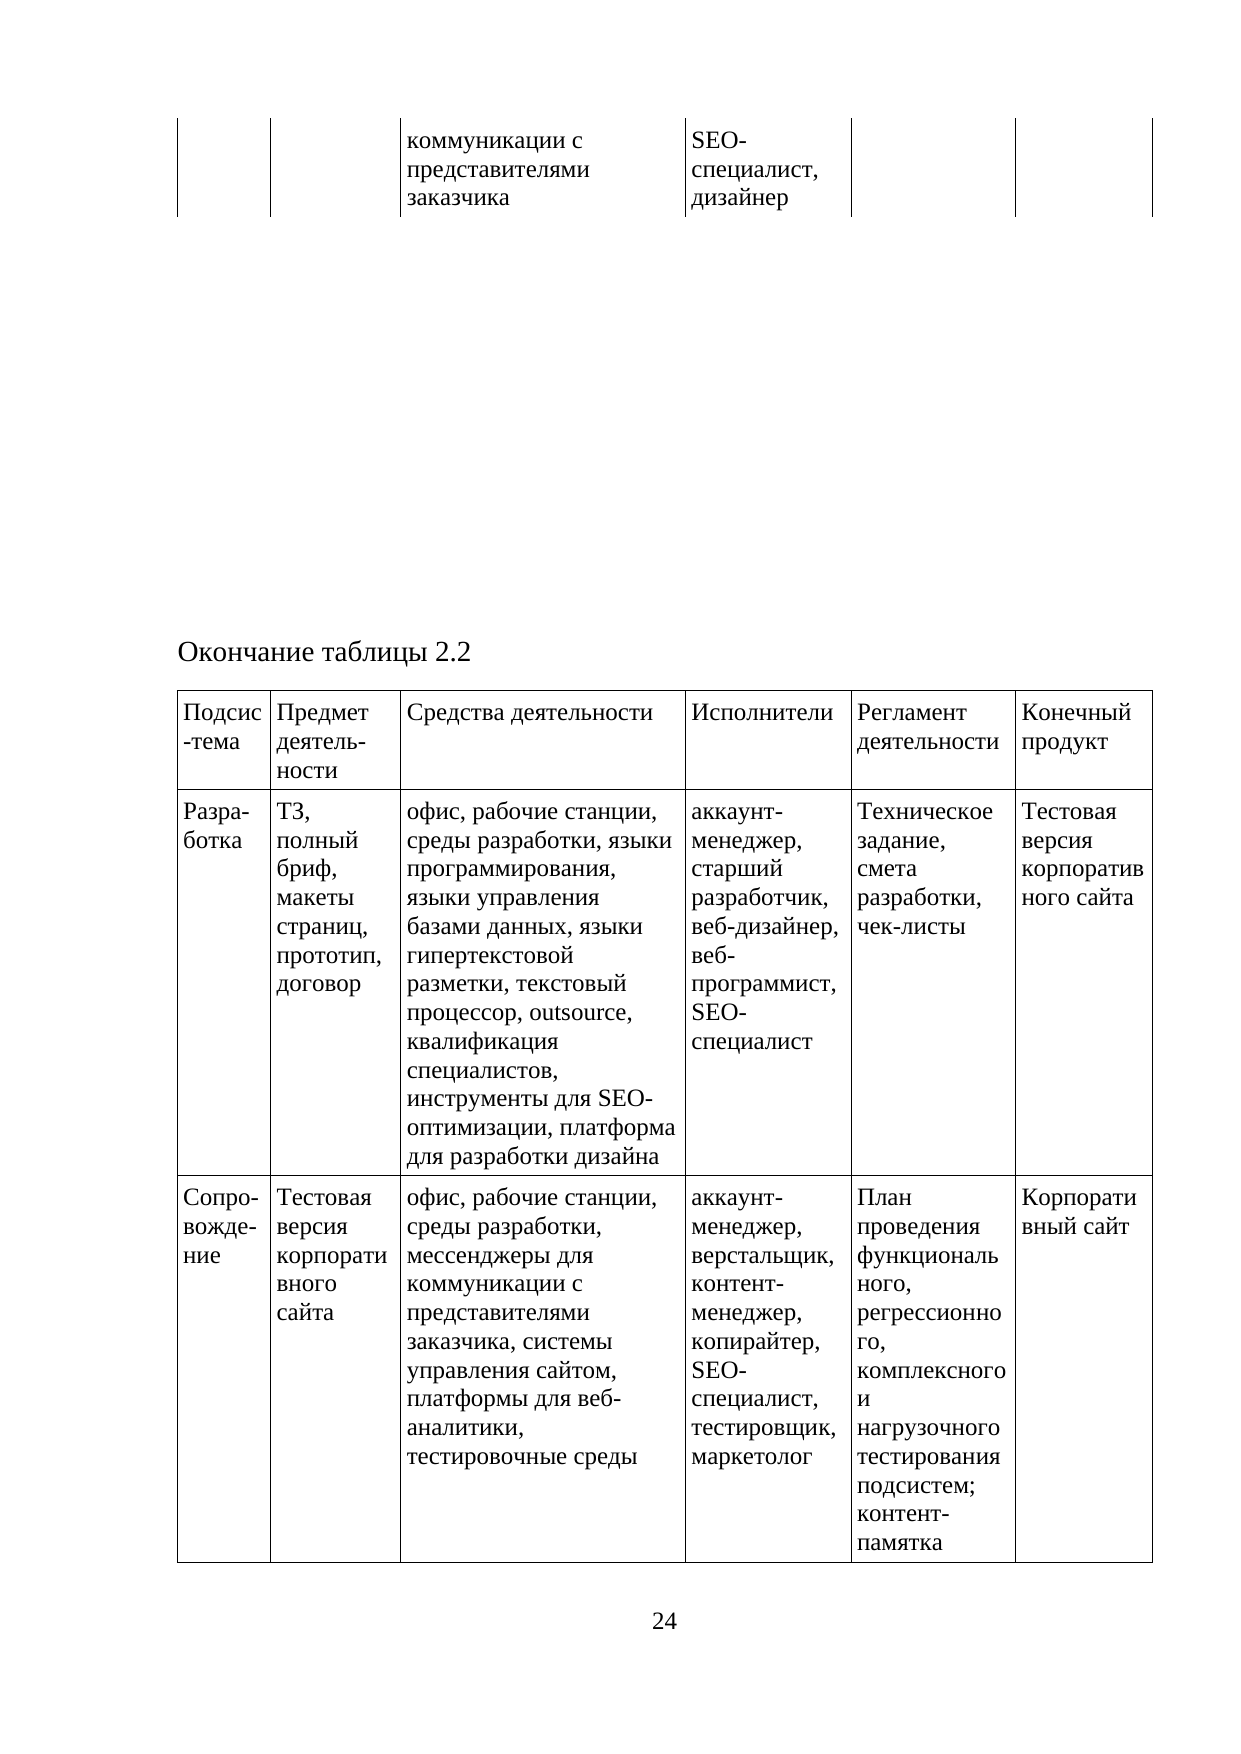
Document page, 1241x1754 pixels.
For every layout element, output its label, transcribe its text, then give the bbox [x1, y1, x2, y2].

table_cell [1016, 118, 1152, 217]
table_cell Тестовая версия корпоративного сайта [1016, 790, 1152, 1175]
table_cell Техническое задание, смета разработки, чек-листы [852, 790, 1015, 1175]
table_cell Корпоративный сайт [1016, 1176, 1152, 1562]
table_cell Тестовая версия корпоративного сайта [271, 1176, 400, 1562]
table_cell Сопро-вожде-ние [178, 1176, 270, 1562]
table_header Конечный продукт [1016, 691, 1152, 789]
table_cell аккаунт-менеджер, верстальщик, контент-менеджер, копирайтер, SEO-специалист, тестировщик, маркетолог [686, 1176, 851, 1562]
table_cell SEO-специалист, дизайнер [686, 118, 851, 217]
table_cell офис, рабочие станции, среды разработки, мессенджеры для коммуникации с представителями заказчика, системы управления сайтом, платформы для веб-аналитики, тестировочные среды [401, 1176, 685, 1562]
table_cell офис, рабочие станции, среды разработки, языки программирования, языки управления базами данных, языки гипертекстовой разметки, текстовый процессор, outsource, квалификация специалистов, инструменты для SEO-оптимизации, платформа для разработки дизайна [401, 790, 685, 1175]
table_cell [178, 118, 270, 217]
table_header Средства деятельности [401, 691, 685, 789]
table_cell Разра-ботка [178, 790, 270, 1175]
table_cell [271, 118, 400, 217]
table_cell аккаунт-менеджер, старший разработчик, веб-дизайнер, веб-программист, SEO-специалист [686, 790, 851, 1175]
text Окончание таблицы 2.2 [177, 634, 1152, 668]
table_cell [852, 118, 1015, 217]
table_header Предмет деятель-ноcти [271, 691, 400, 789]
table_cell План проведения функционального, регрессионного, комплексного и нагрузочного тестирования подсистем; контент-памятка [852, 1176, 1015, 1562]
table_header Исполнители [686, 691, 851, 789]
table_cell коммуникации с представителями заказчика [401, 118, 685, 217]
table_cell ТЗ, полный бриф, макеты страниц, прототип, договор [271, 790, 400, 1175]
table_header Подсиc-тема [178, 691, 270, 789]
table_header Регламент деятельности [852, 691, 1015, 789]
